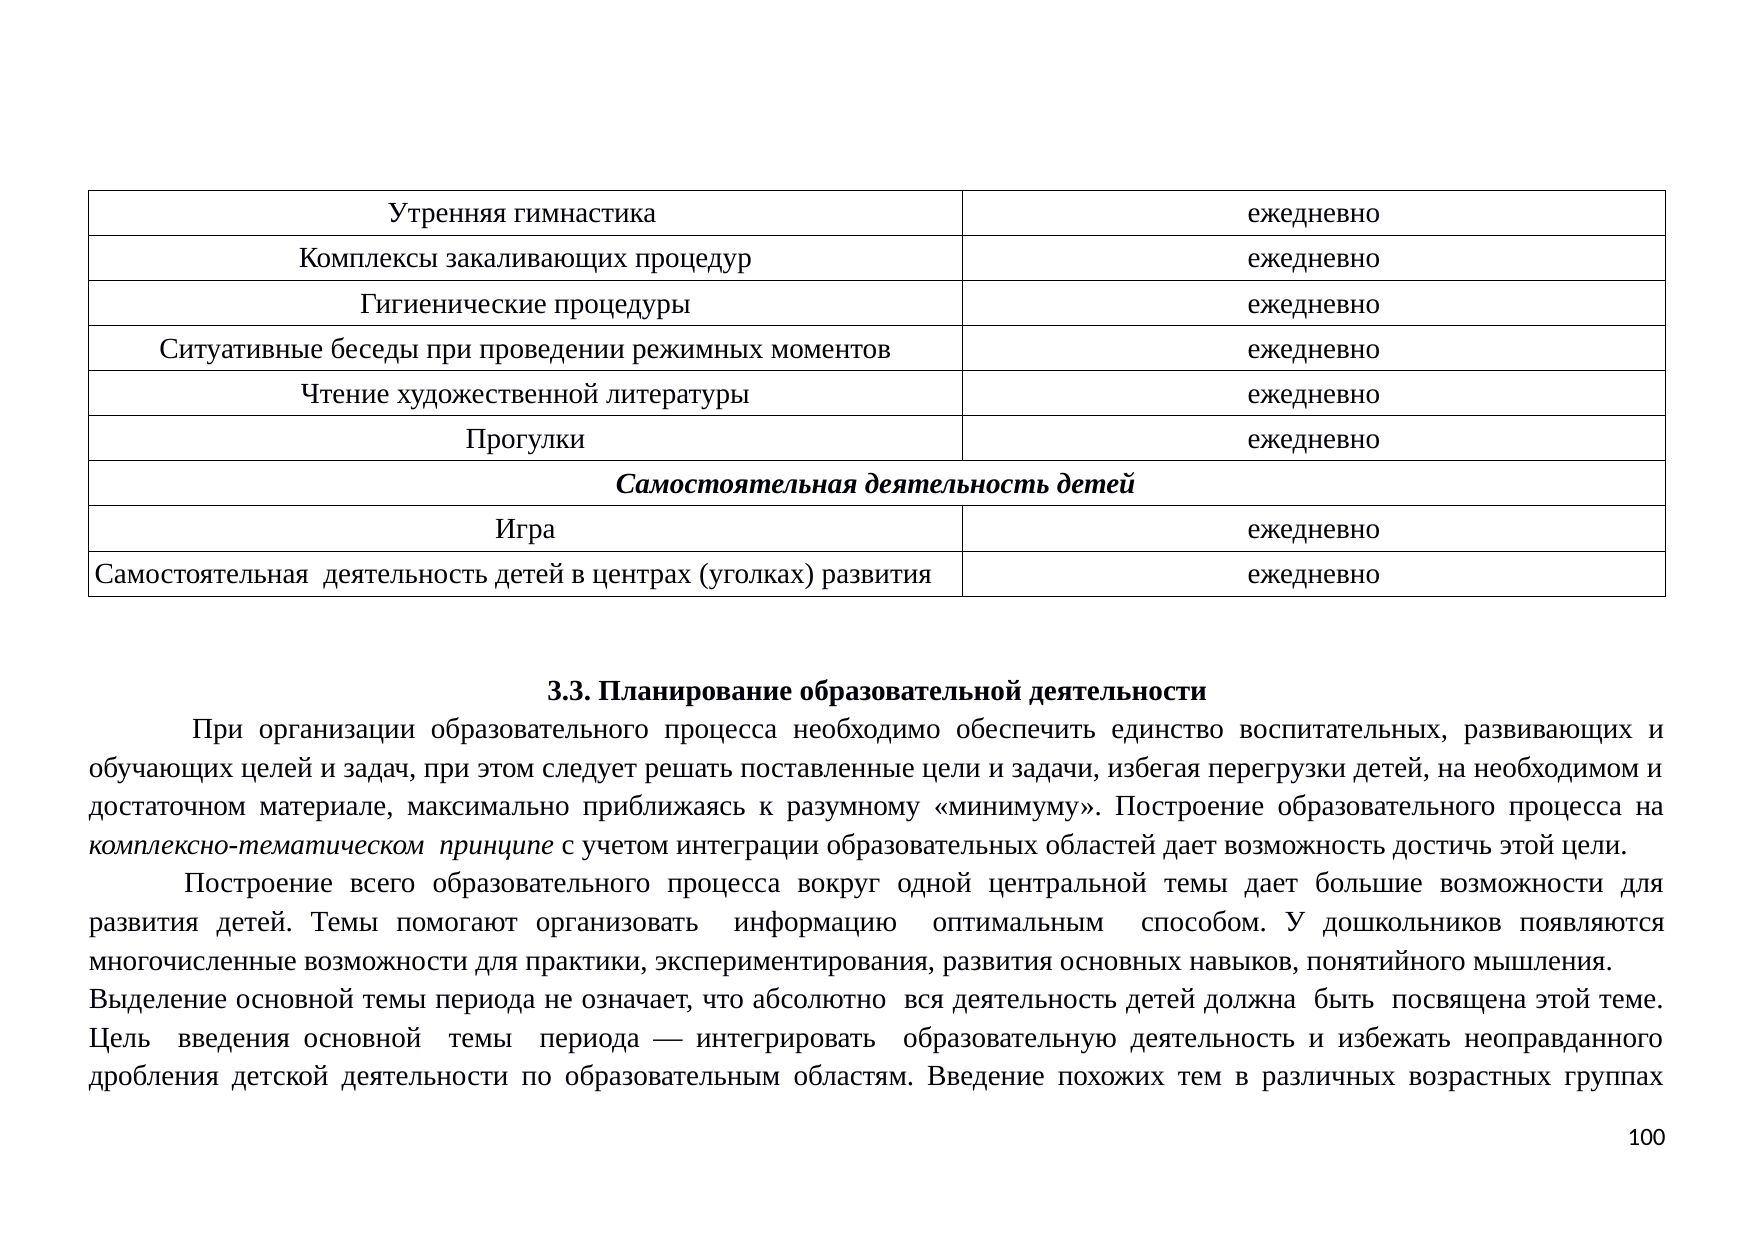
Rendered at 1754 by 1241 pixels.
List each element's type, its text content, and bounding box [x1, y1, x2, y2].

table_cell Гигиенические процедуры [89, 281, 962, 325]
table_cell ежедневно [963, 371, 1665, 415]
table_cell Самостоятельная деятельность детей [89, 461, 1665, 505]
table_cell Чтение художественной литературы [89, 371, 962, 415]
table_cell Самостоятельная деятельность детей в центрах (уголках) развития [89, 552, 962, 596]
table_cell ежедневно [963, 506, 1665, 551]
text Построение всего образовательного процесса вокруг одной центральной темы дает большие возможности для развития детей. Темы помогают организовать информацию оптимальным способом. У дошкольников появляются многочисленные возможности для практики, экспериментирования, развития основных навыков, понятийного мышления. [88, 866, 1665, 976]
text При организации образовательного процесса необходимо обеспечить единство воспитательных, развивающих и обучающих целей и задач, при этом следует решать поставленные цели и задачи, избегая перегрузки детей, на необходимом и достаточном материале, максимально приближаясь к разумному «минимуму». Построение образовательного процесса на комплексно-тематическом принципе с учетом интеграции образовательных областей дает возможность достичь этой цели. [88, 711, 1665, 861]
table_cell ежедневно [963, 236, 1665, 280]
table_cell ежедневно [963, 552, 1665, 596]
table_cell Утренняя гимнастика [89, 191, 962, 235]
table_cell Ситуативные беседы при проведении режимных моментов [89, 326, 962, 370]
text Выделение основной темы периода не означает, что абсолютно вся деятельность детей должна быть посвящена этой теме. Цель введения основной темы периода — интегрировать образовательную деятельность и избежать неоправданного дробления детской деятельности по образовательным областям. Введение похожих тем в различных возрастных группах [88, 981, 1665, 1092]
table_cell Игра [89, 506, 962, 551]
table_cell ежедневно [963, 191, 1665, 235]
table_cell ежедневно [963, 326, 1665, 370]
table_cell ежедневно [963, 281, 1665, 325]
table_cell ежедневно [963, 416, 1665, 460]
table_cell Комплексы закаливающих процедур [89, 236, 962, 280]
text 3.3. Планирование образовательной деятельности [88, 673, 1665, 706]
table_cell Прогулки [89, 416, 962, 460]
